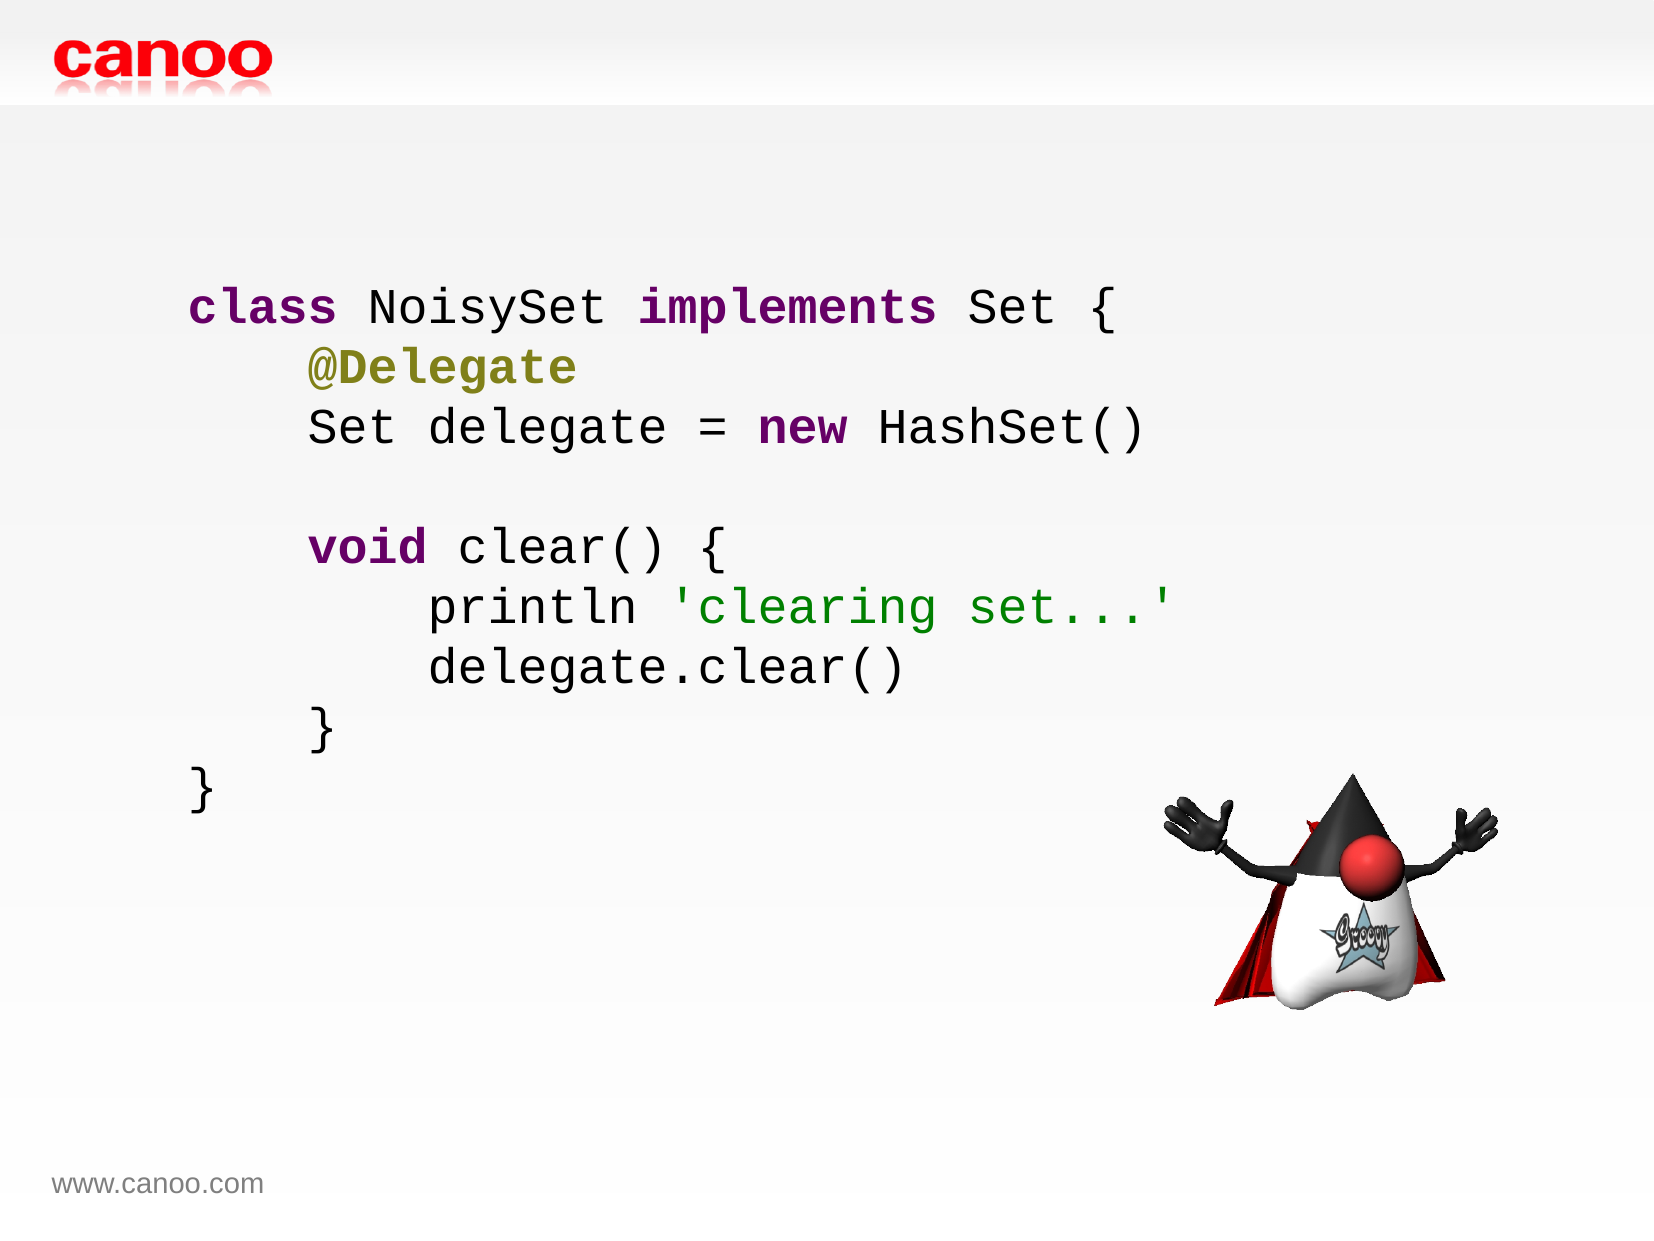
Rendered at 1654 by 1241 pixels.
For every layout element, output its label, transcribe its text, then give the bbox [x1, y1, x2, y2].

text_box class NoisySet implements Set { @Delegate Set delegate = new HashSet() void clear() { println 'clearing set...' delegate.clear() } } [187, 146, 1609, 1102]
picture [51, 37, 273, 119]
